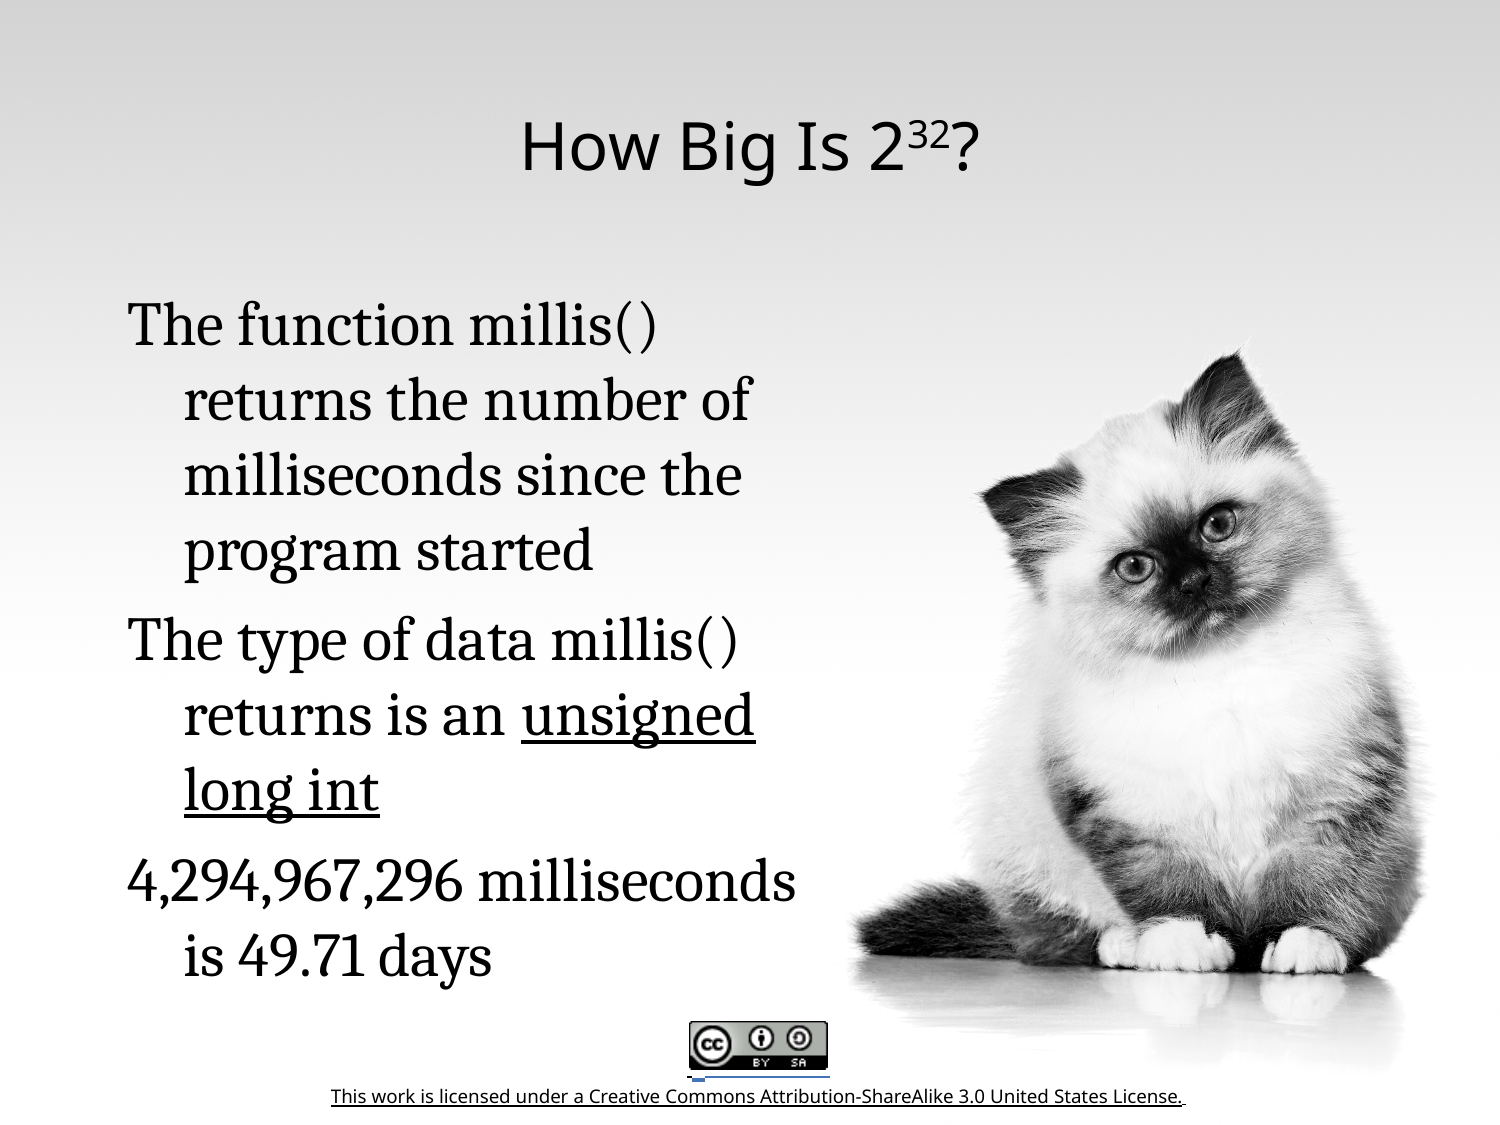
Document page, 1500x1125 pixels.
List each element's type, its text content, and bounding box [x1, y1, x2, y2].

picture [0, 0, 1500, 1125]
title How Big Is 232? [112, 50, 1388, 238]
list The function millis() returns the number of milliseconds since the program started The type of data millis() returns is an unsigned long int 4,294,967,296 milliseconds is 49.71 days [112, 275, 826, 1000]
